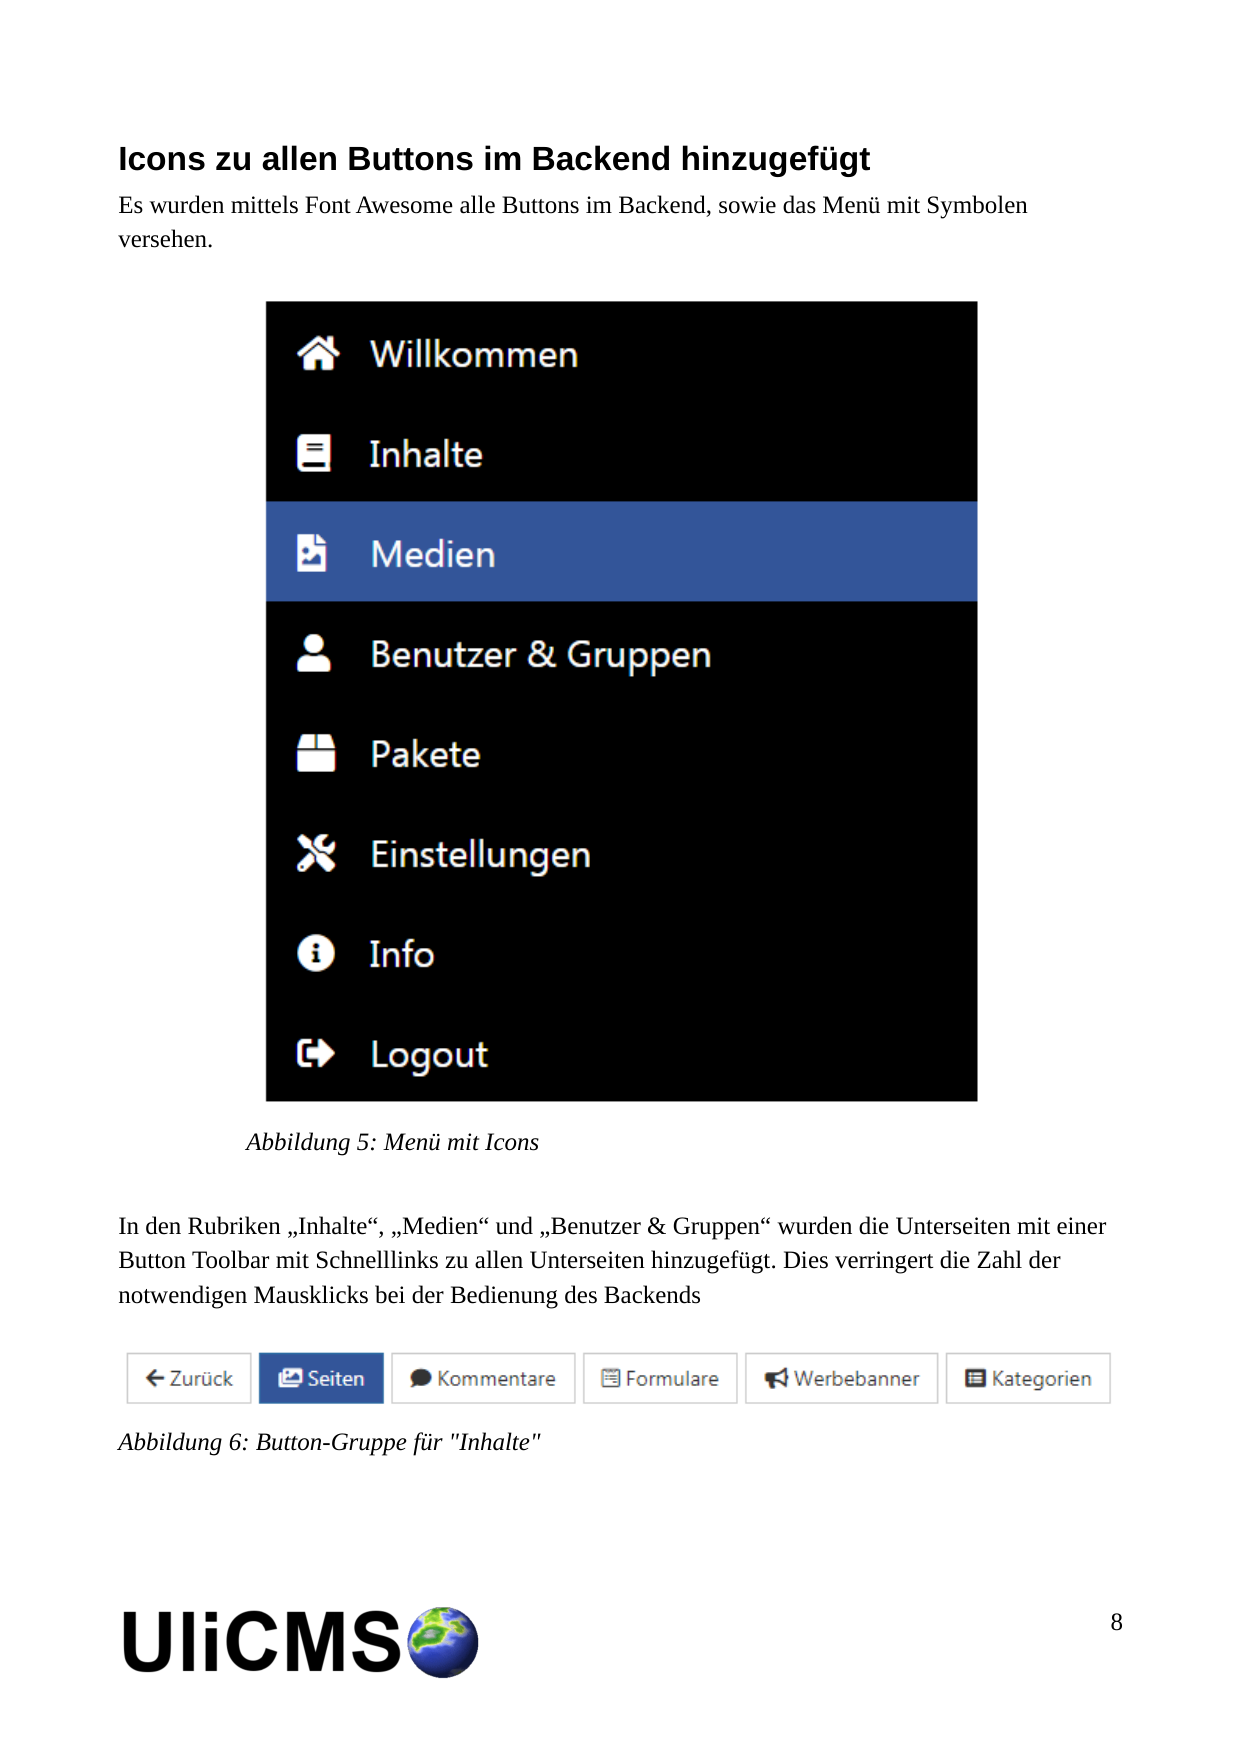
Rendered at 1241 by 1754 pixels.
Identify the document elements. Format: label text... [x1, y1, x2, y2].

text Es wurden mittels Font Awesome alle Buttons im Backend, sowie das Menü mit Symbolen versehen. [118, 190, 1123, 253]
picture [246, 286, 995, 1122]
text Abbildung 5: Menü mit Icons [246, 1122, 995, 1156]
text Abbildung 6: Button-Gruppe für "Inhalte" [118, 1422, 1123, 1456]
subtitle Icons zu allen Buttons im Backend hinzugefügt [118, 139, 1123, 178]
picture [118, 1607, 479, 1681]
picture [118, 1341, 1123, 1422]
text In den Rubriken „Inhalte“, „Medien“ und „Benutzer & Gruppen“ wurden die Unterseiten mit einer Button Toolbar mit Schnelllinks zu allen Unterseiten hinzugefügt. Dies verringert die Zahl der notwendigen Mausklicks bei der Bedienung des Backends [118, 1211, 1123, 1309]
